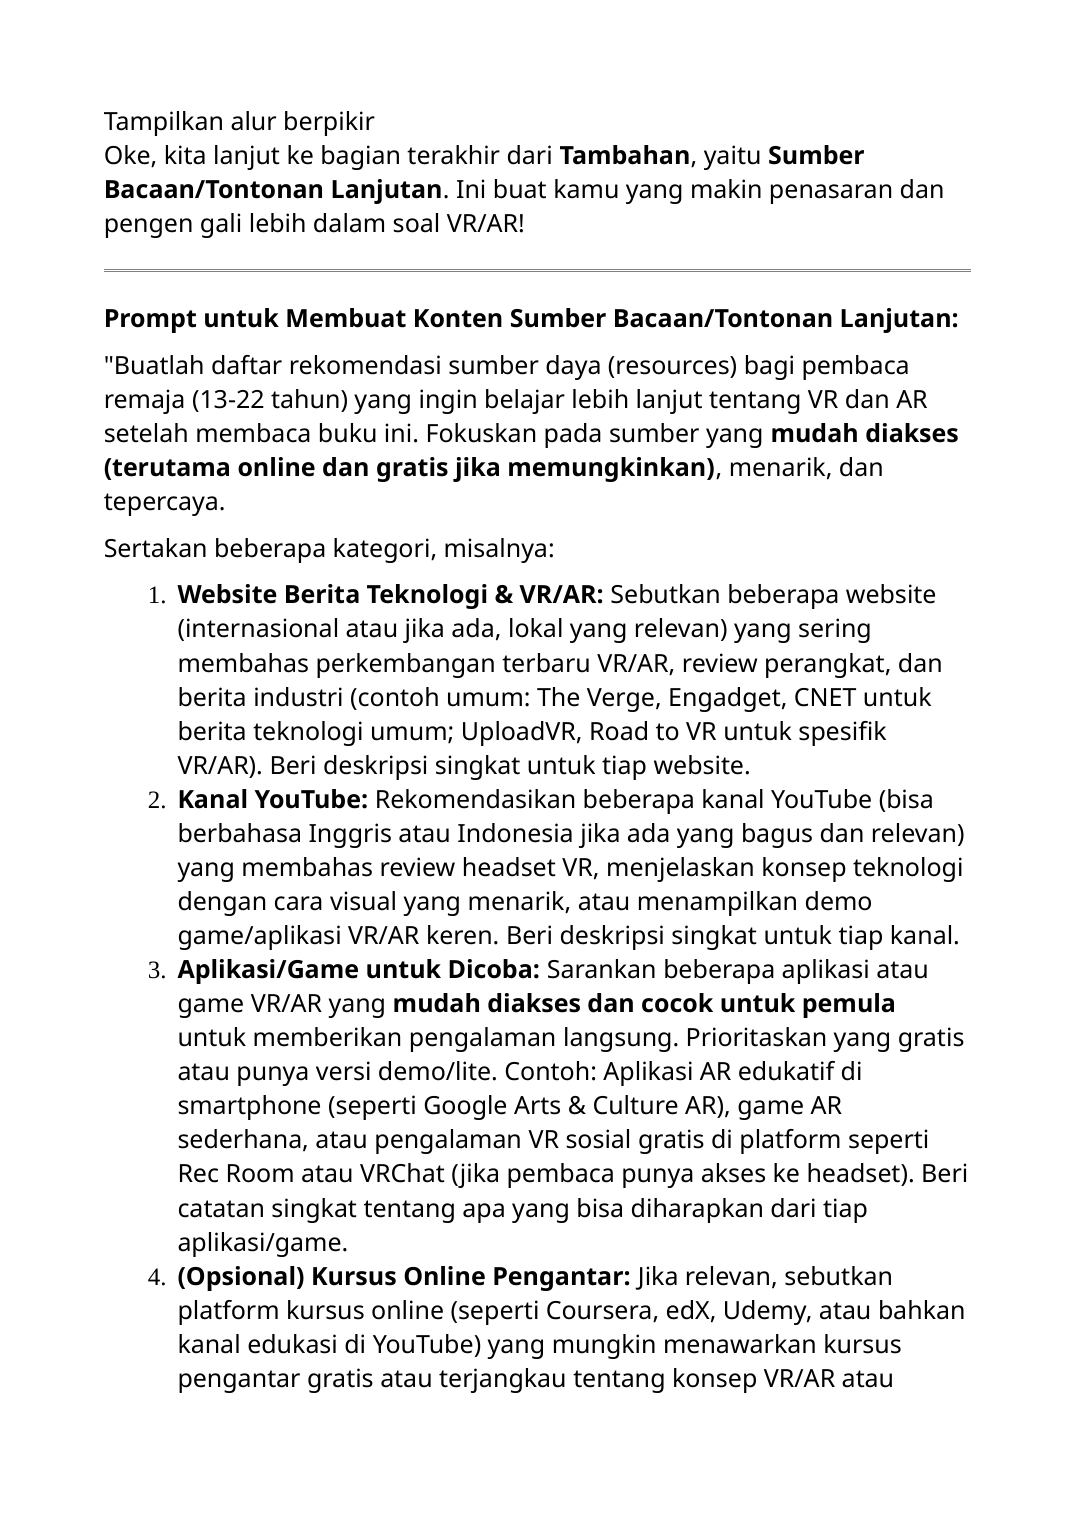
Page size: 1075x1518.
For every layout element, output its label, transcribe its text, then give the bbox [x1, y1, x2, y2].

text Oke, kita lanjut ke bagian terakhir dari Tambahan, yaitu Sumber Bacaan/Tontonan Lanjutan. Ini buat kamu yang makin penasaran dan pengen gali lebih dalam soal VR/AR! [103, 138, 971, 240]
text Tampilkan alur berpikir [103, 103, 971, 138]
list Kanal YouTube: Rekomendasikan beberapa kanal YouTube (bisa berbahasa Inggris atau Indonesia jika ada yang bagus dan relevan) yang membahas review headset VR, menjelaskan konsep teknologi dengan cara visual yang menarik, atau menampilkan demo game/aplikasi VR/AR keren. Beri deskripsi singkat untuk tiap kanal. [148, 781, 971, 952]
list (Opsional) Kursus Online Pengantar: Jika relevan, sebutkan platform kursus online (seperti Coursera, edX, Udemy, atau bahkan kanal edukasi di YouTube) yang mungkin menawarkan kursus pengantar gratis atau terjangkau tentang konsep VR/AR atau [148, 1258, 971, 1394]
text Sertakan beberapa kategori, misalnya: [103, 531, 971, 564]
text "Buatlah daftar rekomendasi sumber daya (resources) bagi pembaca remaja (13-22 tahun) yang ingin belajar lebih lanjut tentang VR dan AR setelah membaca buku ini. Fokuskan pada sumber yang mudah diakses (terutama online dan gratis jika memungkinkan), menarik, dan tepercaya. [103, 348, 971, 518]
list Website Berita Teknologi & VR/AR: Sebutkan beberapa website (internasional atau jika ada, lokal yang relevan) yang sering membahas perkembangan terbaru VR/AR, review perangkat, dan berita industri (contoh umum: The Verge, Engadget, CNET untuk berita teknologi umum; UploadVR, Road to VR untuk spesifik VR/AR). Beri deskripsi singkat untuk tiap website. [148, 577, 971, 781]
list Aplikasi/Game untuk Dicoba: Sarankan beberapa aplikasi atau game VR/AR yang mudah diakses dan cocok untuk pemula untuk memberikan pengalaman langsung. Prioritaskan yang gratis atau punya versi demo/lite. Contoh: Aplikasi AR edukatif di smartphone (seperti Google Arts & Culture AR), game AR sederhana, atau pengalaman VR sosial gratis di platform seperti Rec Room atau VRChat (jika pembaca punya akses ke headset). Beri catatan singkat tentang apa yang bisa diharapkan dari tiap aplikasi/game. [148, 952, 971, 1258]
text Prompt untuk Membuat Konten Sumber Bacaan/Tontonan Lanjutan: [103, 301, 971, 335]
